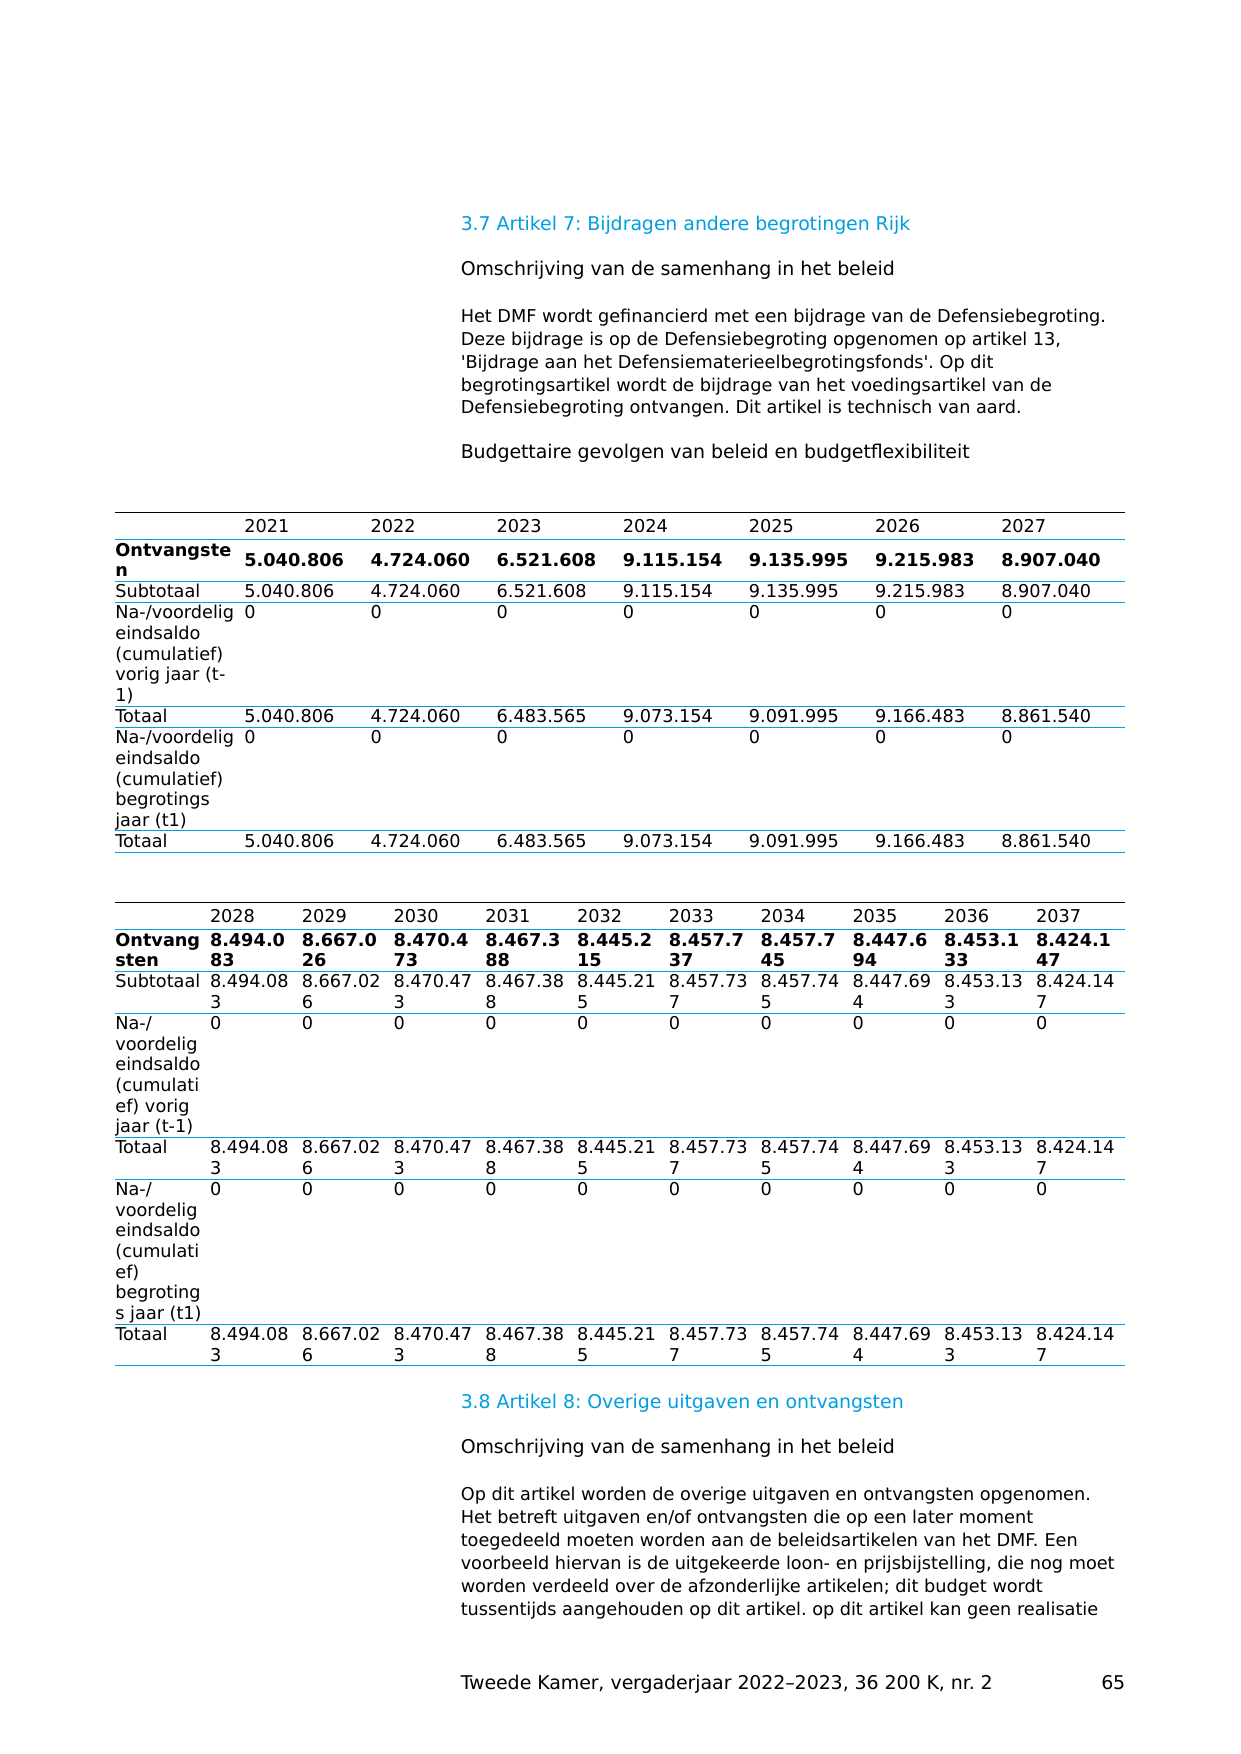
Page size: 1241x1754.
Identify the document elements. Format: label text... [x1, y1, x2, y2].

table_cell 9.215.983 [872, 540, 998, 581]
table_cell 0 [207, 1014, 299, 1137]
table_cell 8.467.388 [482, 1138, 574, 1179]
table_cell 9.091.995 [746, 831, 872, 852]
table_cell 8.447.694 [849, 972, 941, 1013]
table_cell 8.445.215 [574, 972, 666, 1013]
table_cell Na-/voordelig eindsaldo (cumulatief) begrotings jaar (t1) [115, 1180, 207, 1323]
table_cell 0 [482, 1014, 574, 1137]
table_cell 2026 [872, 513, 998, 539]
table_cell 8.457.737 [666, 1138, 757, 1179]
table_cell 8.445.215 [574, 1138, 666, 1179]
table_cell 8.457.745 [758, 972, 849, 1013]
table_header Artikel 7 Bijdragen andere begrotingen rijk (bedragen x € 1.000) [115, 487, 1125, 512]
table_cell Na-/voordelig eindsaldo (cumulatief) vorig jaar (t-1) [115, 603, 241, 706]
table_cell Totaal [115, 1138, 207, 1179]
table_cell 8.907.040 [998, 582, 1125, 602]
table_cell 9.115.154 [620, 582, 746, 602]
table_cell Subtotaal [115, 582, 241, 602]
table_cell 0 [1033, 1180, 1125, 1323]
table_cell 8.467.388 [482, 930, 574, 971]
table_cell 8.494.083 [207, 930, 299, 971]
table_cell 8.861.540 [998, 831, 1125, 852]
table_cell 0 [758, 1180, 849, 1323]
table_cell 9.166.483 [872, 831, 998, 852]
table_cell 2025 [746, 513, 872, 539]
table_cell 2032 [574, 903, 666, 929]
table_cell 8.494.083 [207, 1138, 299, 1179]
table_cell 8.470.473 [390, 930, 482, 971]
table_cell 2027 [998, 513, 1125, 539]
table_cell 6.521.608 [494, 582, 620, 602]
table_cell 8.424.147 [1033, 1325, 1125, 1365]
table_cell 8.457.737 [666, 1325, 757, 1365]
title 3.7 Artikel 7: Bijdragen andere begrotingen Rijk [461, 213, 1125, 235]
title Omschrijving van de samenhang in het beleid [461, 258, 1125, 280]
table_cell 5.040.806 [241, 831, 367, 852]
table_cell Na-/voordelig eindsaldo (cumulatief) begrotings jaar (t1) [115, 728, 241, 830]
title Omschrijving van de samenhang in het beleid [461, 1436, 1125, 1458]
table_cell 6.521.608 [494, 540, 620, 581]
table_cell 0 [574, 1014, 666, 1137]
table_cell 4.724.060 [368, 540, 493, 581]
table_cell 5.040.806 [241, 707, 367, 727]
table_cell 0 [666, 1014, 757, 1137]
table_cell 8.453.133 [941, 972, 1033, 1013]
table_cell 4.724.060 [368, 831, 493, 852]
table_cell 8.424.147 [1033, 1138, 1125, 1179]
table_cell 0 [368, 728, 493, 830]
table_cell 8.494.083 [207, 1325, 299, 1365]
table_cell 0 [390, 1180, 482, 1323]
table_cell Totaal [115, 707, 241, 727]
table_cell 0 [872, 603, 998, 706]
table_cell 8.667.026 [299, 930, 390, 971]
table_cell 2021 [241, 513, 367, 539]
table_cell 8.494.083 [207, 972, 299, 1013]
table_cell 8.667.026 [299, 1138, 390, 1179]
table_cell 0 [494, 728, 620, 830]
table_cell 0 [941, 1014, 1033, 1137]
table_cell Totaal [115, 1325, 207, 1365]
table_cell 2024 [620, 513, 746, 539]
table_cell 0 [758, 1014, 849, 1137]
table_cell 9.215.983 [872, 582, 998, 602]
table_cell 9.073.154 [620, 707, 746, 727]
table_cell 8.457.737 [666, 972, 757, 1013]
table_cell 0 [620, 603, 746, 706]
table_cell 0 [299, 1014, 390, 1137]
table_cell 0 [482, 1180, 574, 1323]
text Op dit artikel worden de overige uitgaven en ontvangsten opgenomen. Het betreft uitgaven en/of ontvangsten die op een later moment toegedeeld moeten worden aan de beleidsartikelen van het DMF. ­Een voorbeeld hiervan is de uitgekeerde loon- en prijsbijstelling, die nog moet worden verdeeld over de afzonderlijke artikelen; dit budget wordt tussentijds aangehouden op dit artikel. op dit artikel kan geen realisatie [461, 1482, 1125, 1619]
table_cell 2034 [758, 903, 849, 929]
table_cell 8.445.215 [574, 1325, 666, 1365]
table_cell 5.040.806 [241, 540, 367, 581]
table_cell 0 [620, 728, 746, 830]
table_cell 8.467.388 [482, 972, 574, 1013]
table_cell 0 [207, 1180, 299, 1323]
table_cell 0 [1033, 1014, 1125, 1137]
table_cell 8.447.694 [849, 930, 941, 971]
table_cell 8.453.133 [941, 1325, 1033, 1365]
table_cell Na-/voordelig eindsaldo (cumulatief) vorig jaar (t-1) [115, 1014, 207, 1137]
table_cell 0 [494, 603, 620, 706]
table_header Artikel 7 Bijdragen andere begrotingen rijk (bedragen x € 1.000) [115, 877, 1125, 902]
table_cell 9.091.995 [746, 707, 872, 727]
table_cell 0 [849, 1014, 941, 1137]
table_cell 0 [849, 1180, 941, 1323]
table_cell 8.457.745 [758, 1138, 849, 1179]
table_cell 0 [574, 1180, 666, 1323]
table_cell 8.861.540 [998, 707, 1125, 727]
table_cell 0 [998, 728, 1125, 830]
table_cell 8.424.147 [1033, 972, 1125, 1013]
table_cell 2036 [941, 903, 1033, 929]
table_cell 8.453.133 [941, 1138, 1033, 1179]
table_cell 8.447.694 [849, 1138, 941, 1179]
table_cell 2029 [299, 903, 390, 929]
text Het DMF wordt gefinancierd met een bijdrage van de Defensiebegroting. Deze bijdrage is op de Defensiebegroting opgenomen op artikel 13, 'Bijdrage aan het Defensiematerieelbegrotingsfonds'. Op dit begrotingsartikel wordt de bijdrage van het voedingsartikel van de Defensiebegroting ontvangen. Dit artikel is technisch van aard. [461, 304, 1125, 418]
table_cell 8.424.147 [1033, 930, 1125, 971]
table_cell 0 [746, 603, 872, 706]
title 3.8 Artikel 8: Overige uitgaven en ontvangsten [461, 1391, 1125, 1413]
table_cell 8.667.026 [299, 972, 390, 1013]
table_cell 4.724.060 [368, 582, 493, 602]
table_cell 8.457.745 [758, 930, 849, 971]
table_cell 0 [666, 1180, 757, 1323]
table_cell 9.135.995 [746, 540, 872, 581]
table_cell 0 [941, 1180, 1033, 1323]
table_cell 0 [241, 603, 367, 706]
table_cell 0 [368, 603, 493, 706]
table_cell 0 [746, 728, 872, 830]
table_cell [115, 513, 241, 539]
table_cell 8.467.388 [482, 1325, 574, 1365]
table_cell Ontvangsten [115, 930, 207, 971]
table_cell 2028 [207, 903, 299, 929]
table_cell Totaal [115, 831, 241, 852]
table_cell 8.453.133 [941, 930, 1033, 971]
table_cell 0 [299, 1180, 390, 1323]
table_cell 2035 [849, 903, 941, 929]
table_cell 6.483.565 [494, 707, 620, 727]
table_cell 5.040.806 [241, 582, 367, 602]
table_cell 8.445.215 [574, 930, 666, 971]
table_cell 8.470.473 [390, 1325, 482, 1365]
table_cell 2030 [390, 903, 482, 929]
table_cell 4.724.060 [368, 707, 493, 727]
title Budgettaire gevolgen van beleid en budgetflexibiliteit [461, 441, 1125, 463]
table_cell 0 [390, 1014, 482, 1137]
table_cell 0 [241, 728, 367, 830]
table_cell 9.115.154 [620, 540, 746, 581]
table_cell 9.073.154 [620, 831, 746, 852]
table_cell 2022 [368, 513, 493, 539]
table_cell 8.470.473 [390, 972, 482, 1013]
table_cell 2033 [666, 903, 757, 929]
table_cell 8.667.026 [299, 1325, 390, 1365]
table_cell 6.483.565 [494, 831, 620, 852]
table_cell 2023 [494, 513, 620, 539]
table_cell 9.135.995 [746, 582, 872, 602]
table_cell 9.166.483 [872, 707, 998, 727]
table_cell Ontvangsten [115, 540, 241, 581]
table_cell 0 [872, 728, 998, 830]
table_cell 8.457.745 [758, 1325, 849, 1365]
table_cell 2031 [482, 903, 574, 929]
table_cell Subtotaal [115, 972, 207, 1013]
table_cell [115, 903, 207, 929]
table_cell 8.907.040 [998, 540, 1125, 581]
table_cell 8.447.694 [849, 1325, 941, 1365]
table_cell 0 [998, 603, 1125, 706]
table_cell 8.470.473 [390, 1138, 482, 1179]
table_cell 8.457.737 [666, 930, 757, 971]
table_cell 2037 [1033, 903, 1125, 929]
